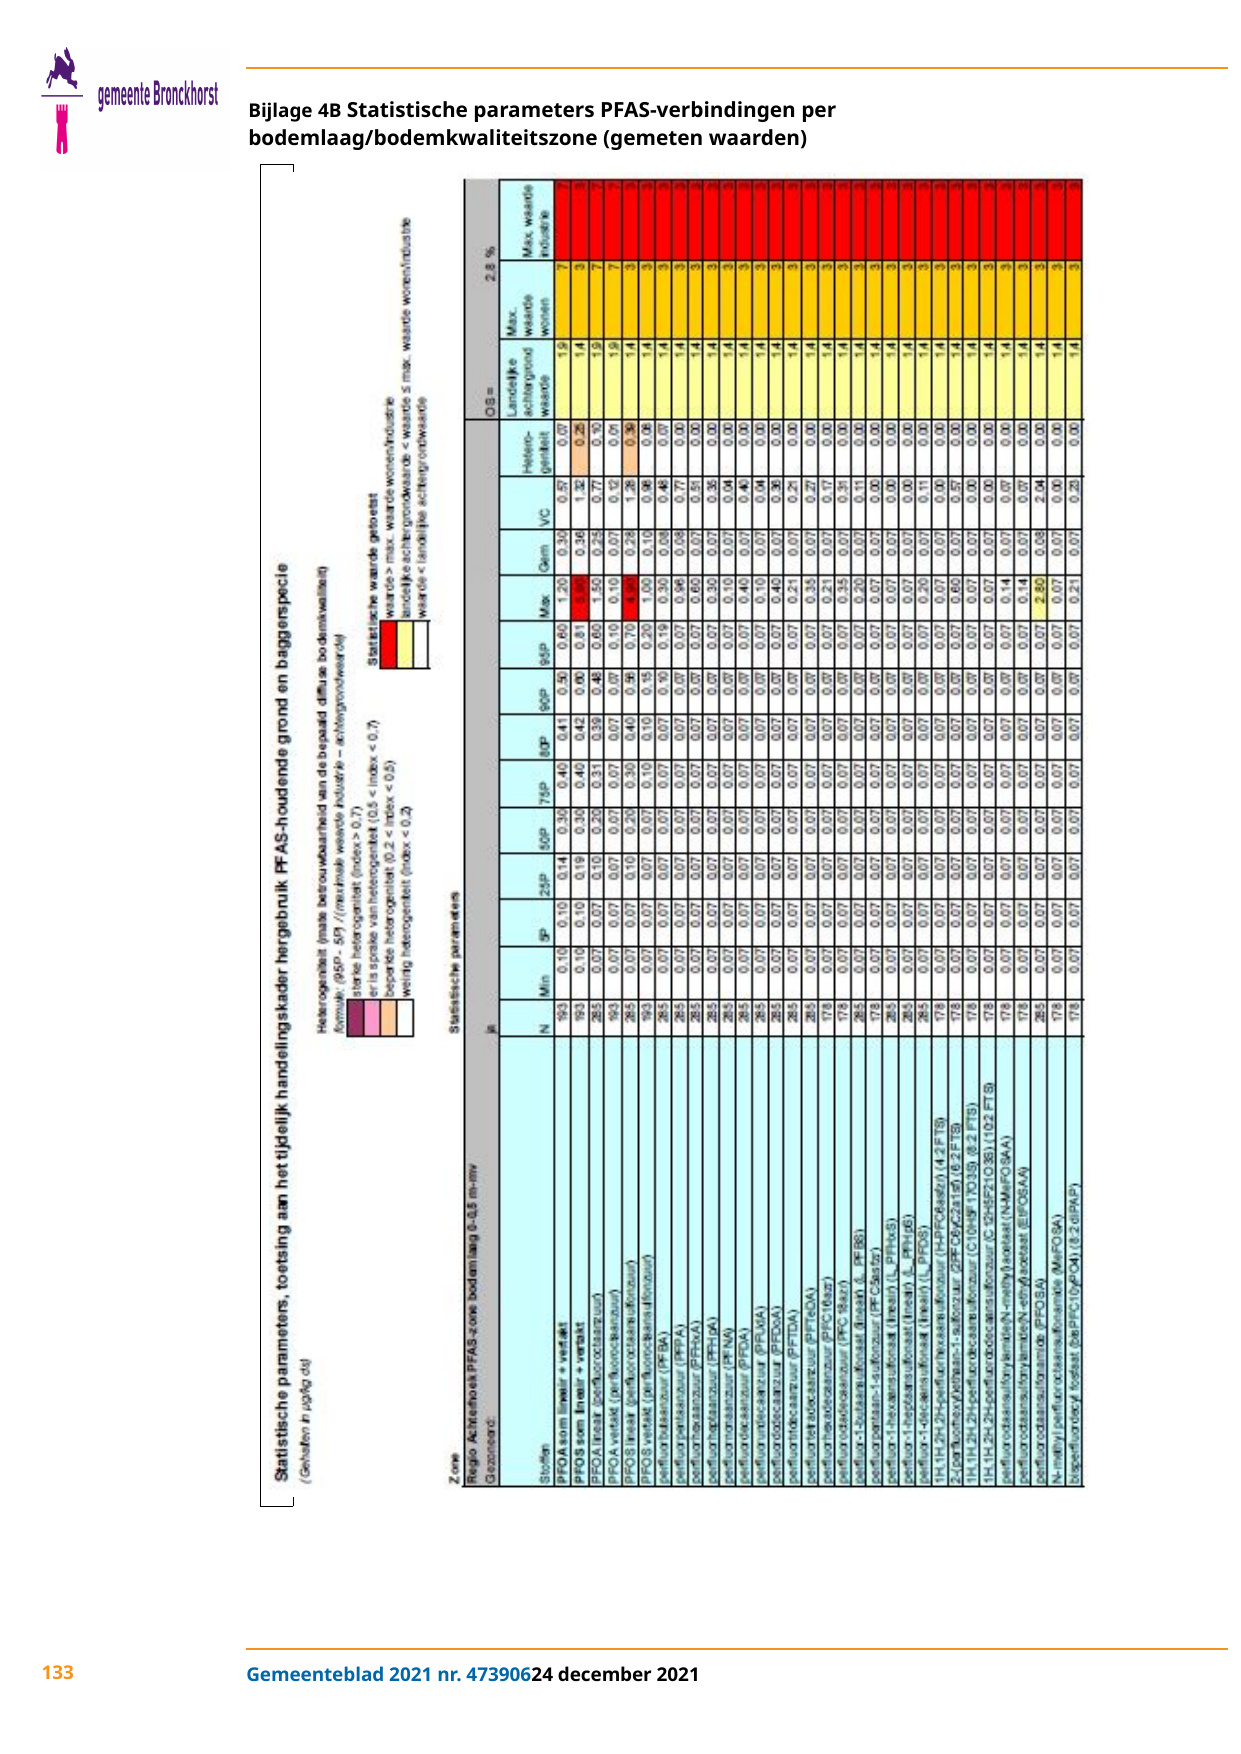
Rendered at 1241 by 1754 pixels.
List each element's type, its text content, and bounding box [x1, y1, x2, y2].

picture [268, 172, 1096, 1497]
text Bijlage 4B Statistische parameters PFAS-verbindingen per bodemlaag/bodemkwaliteitszone (gemeten waarden) [248, 95, 1152, 152]
picture [41, 47, 231, 172]
